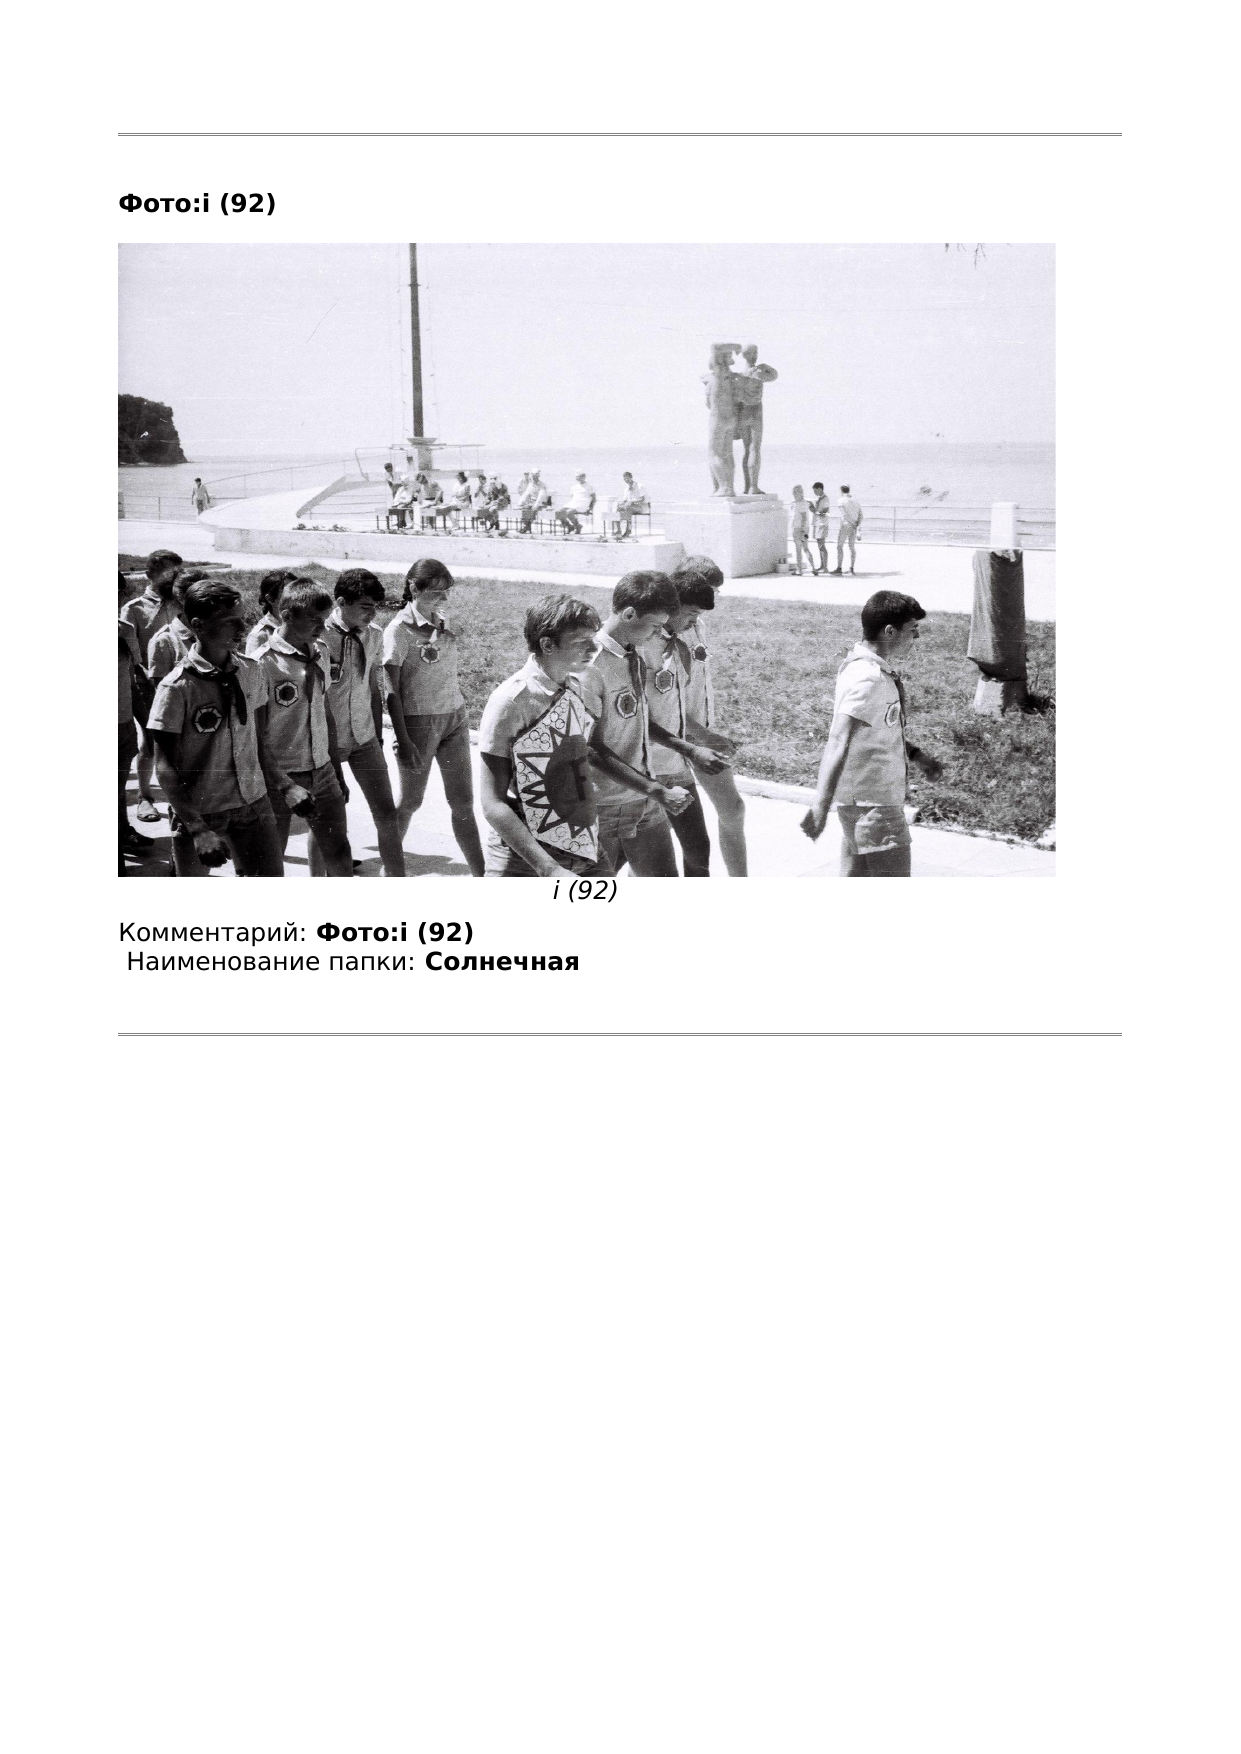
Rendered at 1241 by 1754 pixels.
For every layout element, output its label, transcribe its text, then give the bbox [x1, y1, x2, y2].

picture [118, 243, 1056, 877]
text i (92) [118, 877, 1056, 906]
subtitle Фото:i (92) [118, 189, 1122, 219]
text Комментарий: Фото:i (92) Наименование папки: Солнечная [118, 918, 1122, 1006]
